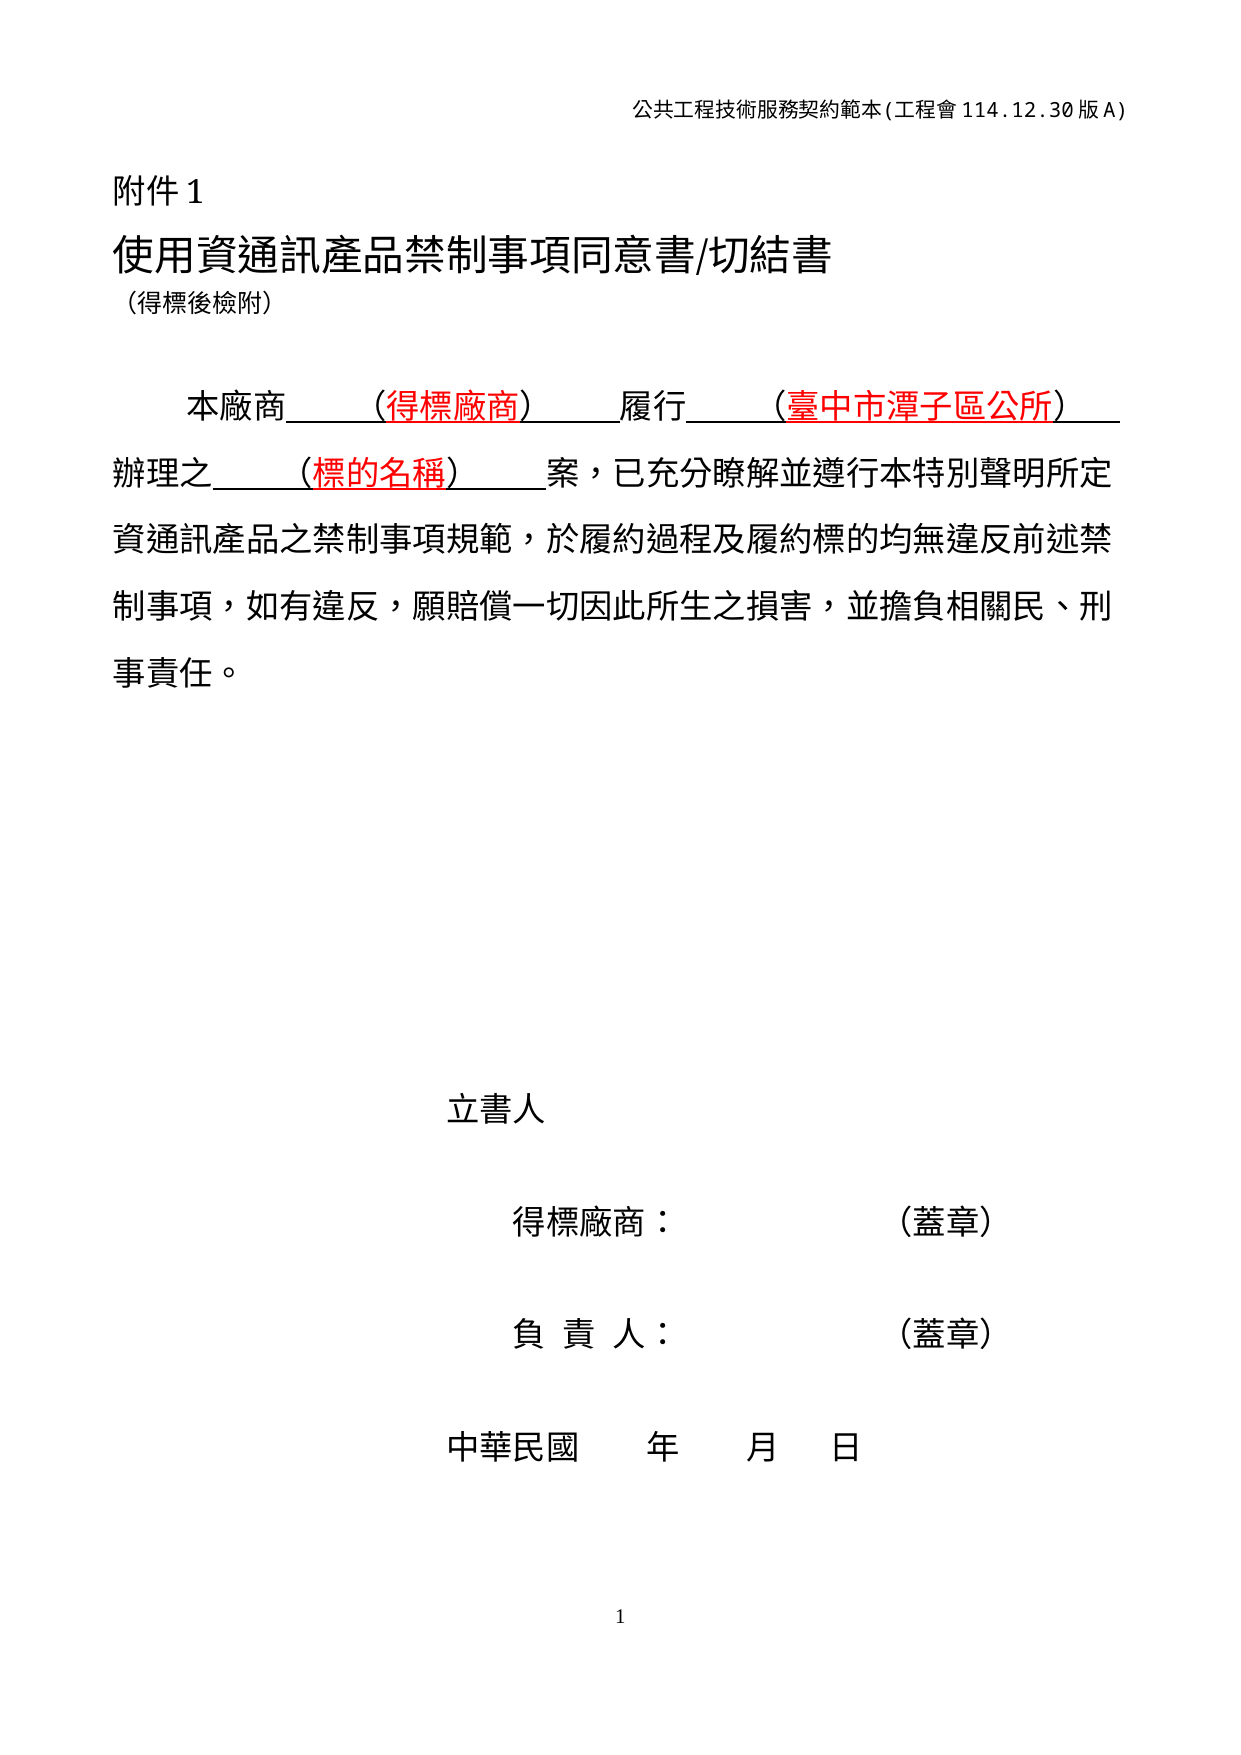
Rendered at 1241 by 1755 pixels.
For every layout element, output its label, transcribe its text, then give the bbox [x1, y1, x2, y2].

text （得標後檢附） [112, 283, 1128, 319]
text 中華民國 年 月 日 [212, 1369, 1128, 1482]
text 本廠商 （得標廠商） 履行 （臺中市潭子區公所） 辦理之 （標的名稱） 案，已充分瞭解並遵行本特別聲明所定資通訊產品之禁制事項規範，於履約過程及履約標的均無違反前述禁制事項，如有違反，願賠償一切因此所生之損害，並擔負相關民、刑事責任。 [112, 365, 1128, 698]
text 附件1 [112, 150, 1128, 217]
text 得標廠商： （蓋章） [446, 1144, 1128, 1257]
text 使用資通訊產品禁制事項同意書/切結書 [112, 217, 1128, 283]
text 負 責 人： （蓋章） [446, 1257, 1128, 1369]
text 立書人 [446, 1032, 1128, 1144]
